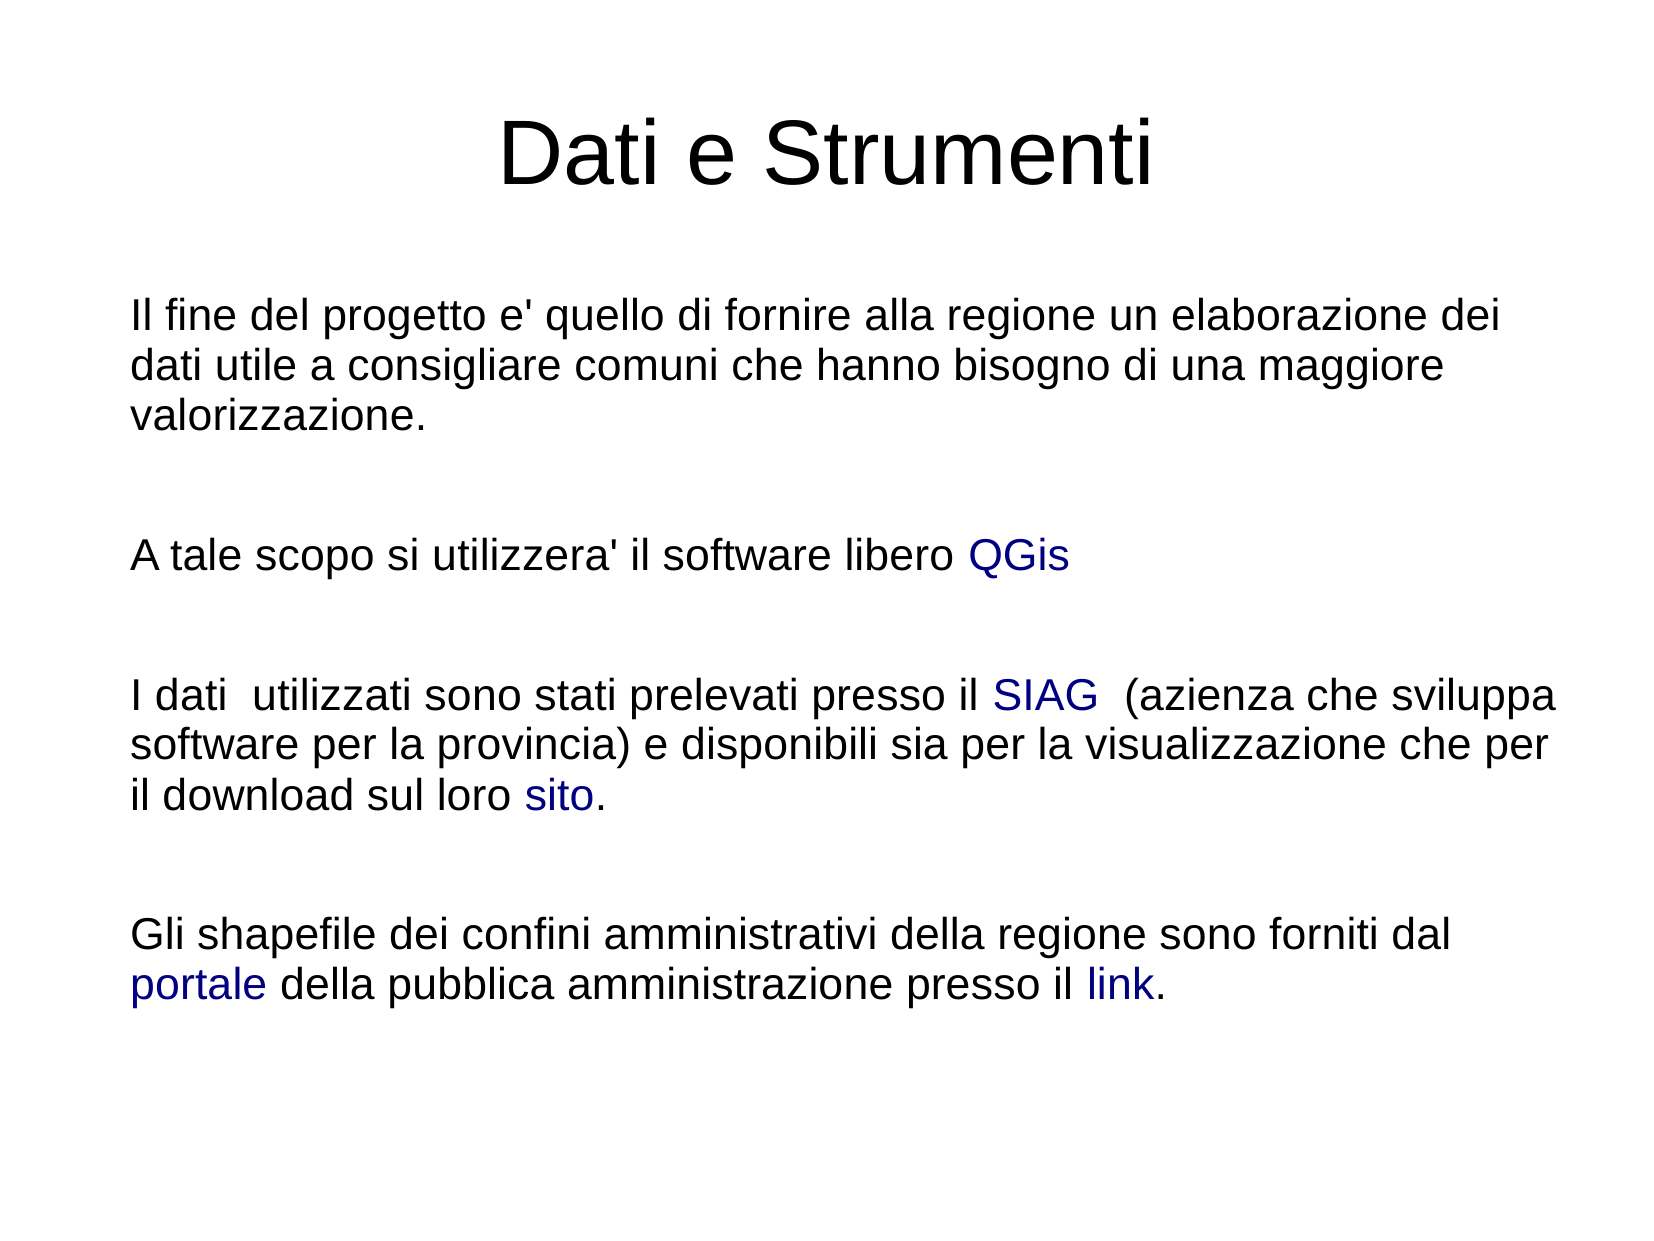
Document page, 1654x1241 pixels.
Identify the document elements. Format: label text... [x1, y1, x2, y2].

title Dati e Strumenti [82, 49, 1571, 257]
list Il fine del progetto e' quello di fornire alla regione un elaborazione dei dati utile a consigliare comuni che hanno bisogno di una maggiore valorizzazione. A tale scopo si utilizzera' il software libero QGis I dati utilizzati sono stati prelevati presso il SIAG (azienza che sviluppa software per la provincia) e disponibili sia per la visualizzazione che per il download sul loro sito. Gli shapefile dei confini amministrativi della regione sono forniti dal portale della pubblica amministrazione presso il link. [82, 290, 1571, 1010]
